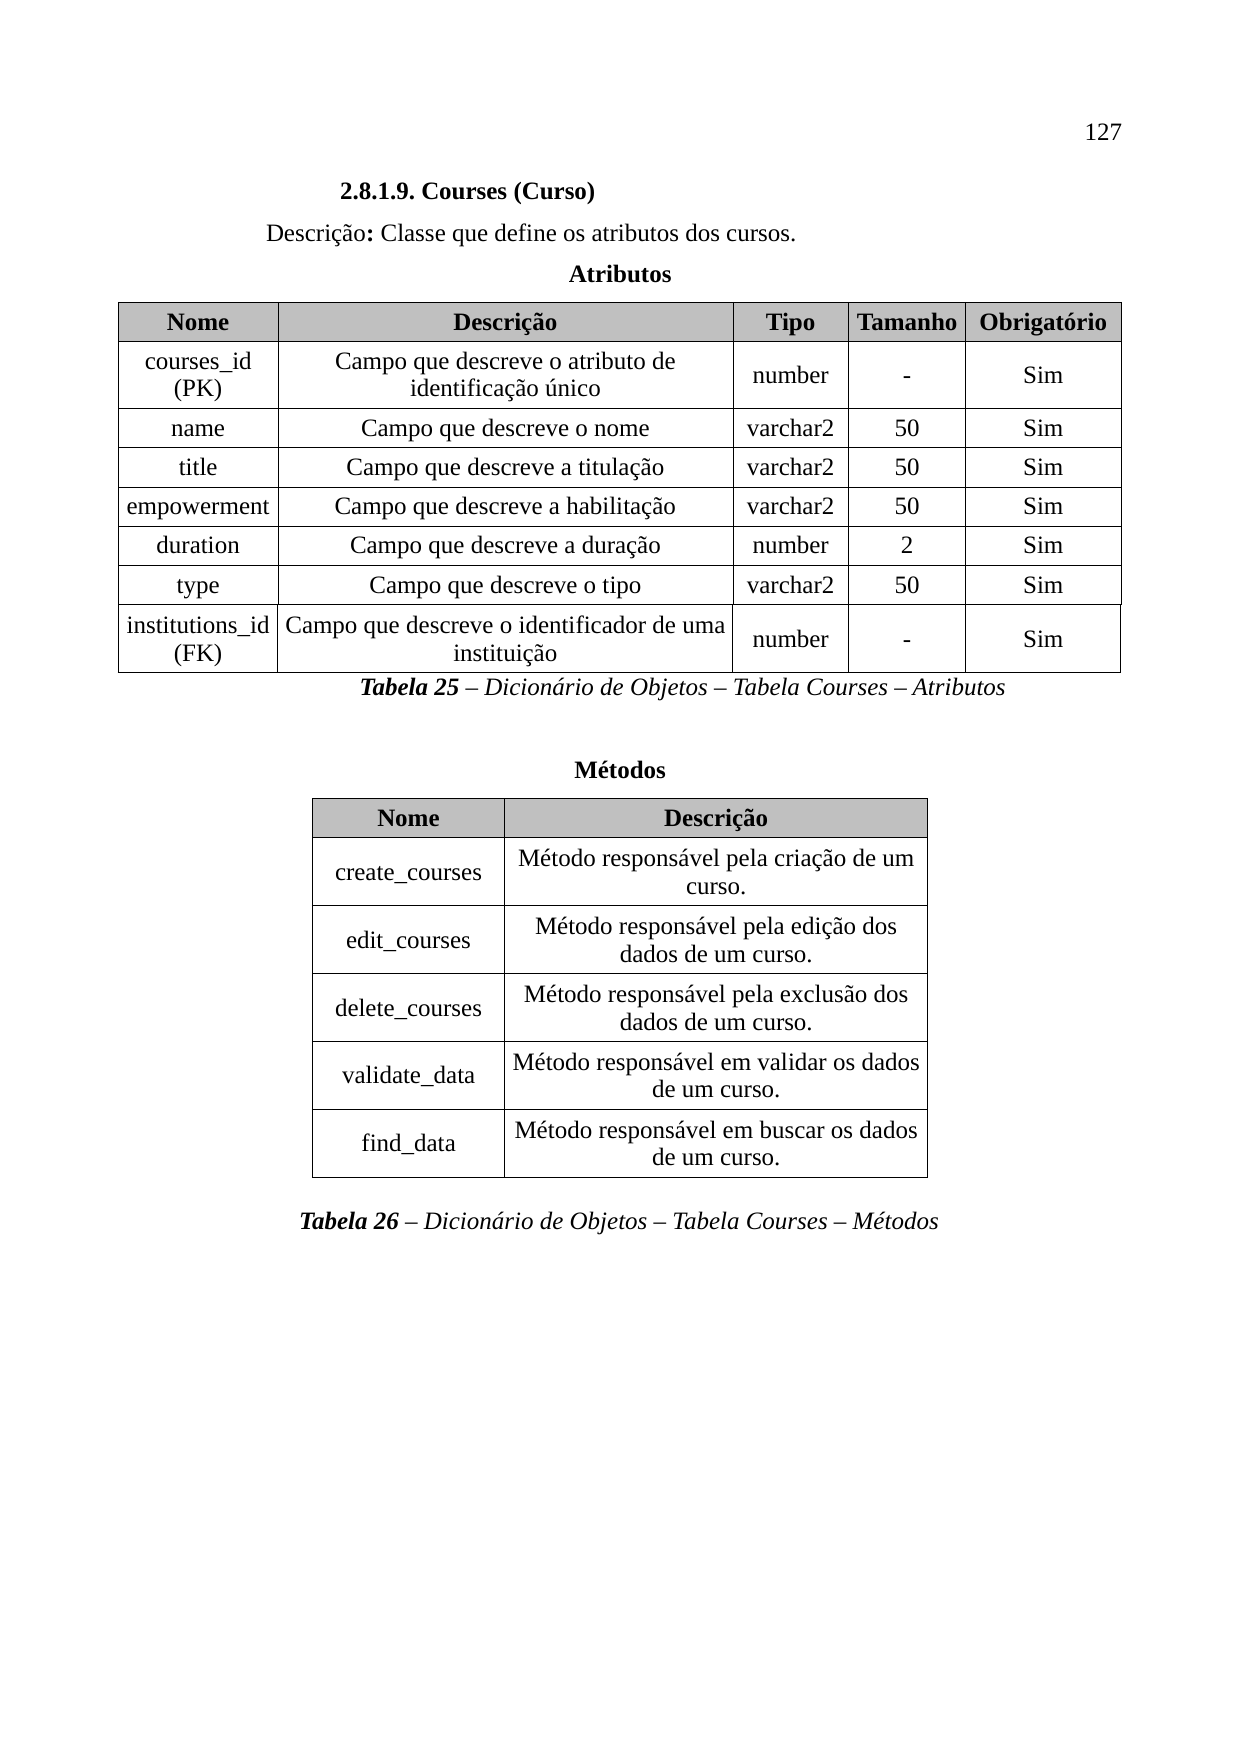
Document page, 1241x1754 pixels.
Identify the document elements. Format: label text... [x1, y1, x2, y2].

table_cell empowerment [119, 488, 278, 526]
table_cell edit_courses [313, 906, 504, 973]
table_cell varchar2 [734, 566, 848, 604]
table_header Tipo [734, 303, 848, 341]
table_cell Campo que descreve o identificador de uma instituição [278, 605, 732, 672]
table_cell Campo que descreve a duração [279, 527, 733, 565]
table_cell Campo que descreve o atributo de identificação único [279, 342, 733, 408]
table_cell number [734, 527, 848, 565]
table_cell Método responsável pela criação de um curso. [505, 838, 927, 905]
table_cell Método responsável pela exclusão dos dados de um curso. [505, 974, 927, 1041]
table_cell Sim [966, 605, 1120, 672]
table_header Descrição [279, 303, 733, 341]
table_cell Campo que descreve o nome [279, 409, 733, 447]
table_cell Sim [966, 342, 1121, 408]
table_cell varchar2 [734, 409, 848, 447]
table_cell title [119, 448, 278, 487]
table_cell Sim [966, 488, 1121, 526]
table_cell 50 [849, 566, 965, 604]
table_cell institutions_id (FK) [119, 605, 277, 672]
text Tabela 25 – Dicionário de Objetos – Tabela Courses – Atributos [246, 673, 1122, 701]
table_cell Campo que descreve a titulação [279, 448, 733, 487]
table_cell Sim [966, 448, 1121, 487]
table_cell varchar2 [734, 448, 848, 487]
table_header Nome [119, 303, 278, 341]
table_cell 50 [849, 488, 965, 526]
list 2.8.1.9. Courses (Curso) [118, 177, 1122, 205]
table_cell varchar2 [734, 488, 848, 526]
table_cell Sim [966, 566, 1121, 604]
text Tabela 26 – Dicionário de Objetos – Tabela Courses – Métodos [118, 1207, 1122, 1235]
table_header Descrição [505, 799, 927, 837]
table_cell Método responsável em buscar os dados de um curso. [505, 1110, 927, 1177]
table_cell number [734, 342, 848, 408]
table_header Obrigatório [966, 303, 1121, 341]
text Descrição: Classe que define os atributos dos cursos. [118, 219, 1122, 246]
table_cell Campo que descreve o tipo [279, 566, 733, 604]
text Atributos [118, 260, 1122, 288]
table_cell name [119, 409, 278, 447]
table_header Nome [313, 799, 504, 837]
table_cell type [119, 566, 278, 604]
table_cell find_data [313, 1110, 504, 1177]
table_cell Método responsável em validar os dados de um curso. [505, 1042, 927, 1109]
table_cell number [733, 605, 848, 672]
table_cell Campo que descreve a habilitação [279, 488, 733, 526]
table_cell - [849, 342, 965, 408]
table_cell delete_courses [313, 974, 504, 1041]
table_cell courses_id (PK) [119, 342, 278, 408]
table_cell 2 [849, 527, 965, 565]
table_cell Método responsável pela edição dos dados de um curso. [505, 906, 927, 973]
table_cell 50 [849, 448, 965, 487]
table_cell - [849, 605, 965, 672]
table_cell validate_data [313, 1042, 504, 1109]
table_cell 50 [849, 409, 965, 447]
table_header Tamanho [849, 303, 965, 341]
text Métodos [118, 756, 1122, 784]
table_cell Sim [966, 527, 1121, 565]
table_cell Sim [966, 409, 1121, 447]
table_cell duration [119, 527, 278, 565]
table_cell create_courses [313, 838, 504, 905]
